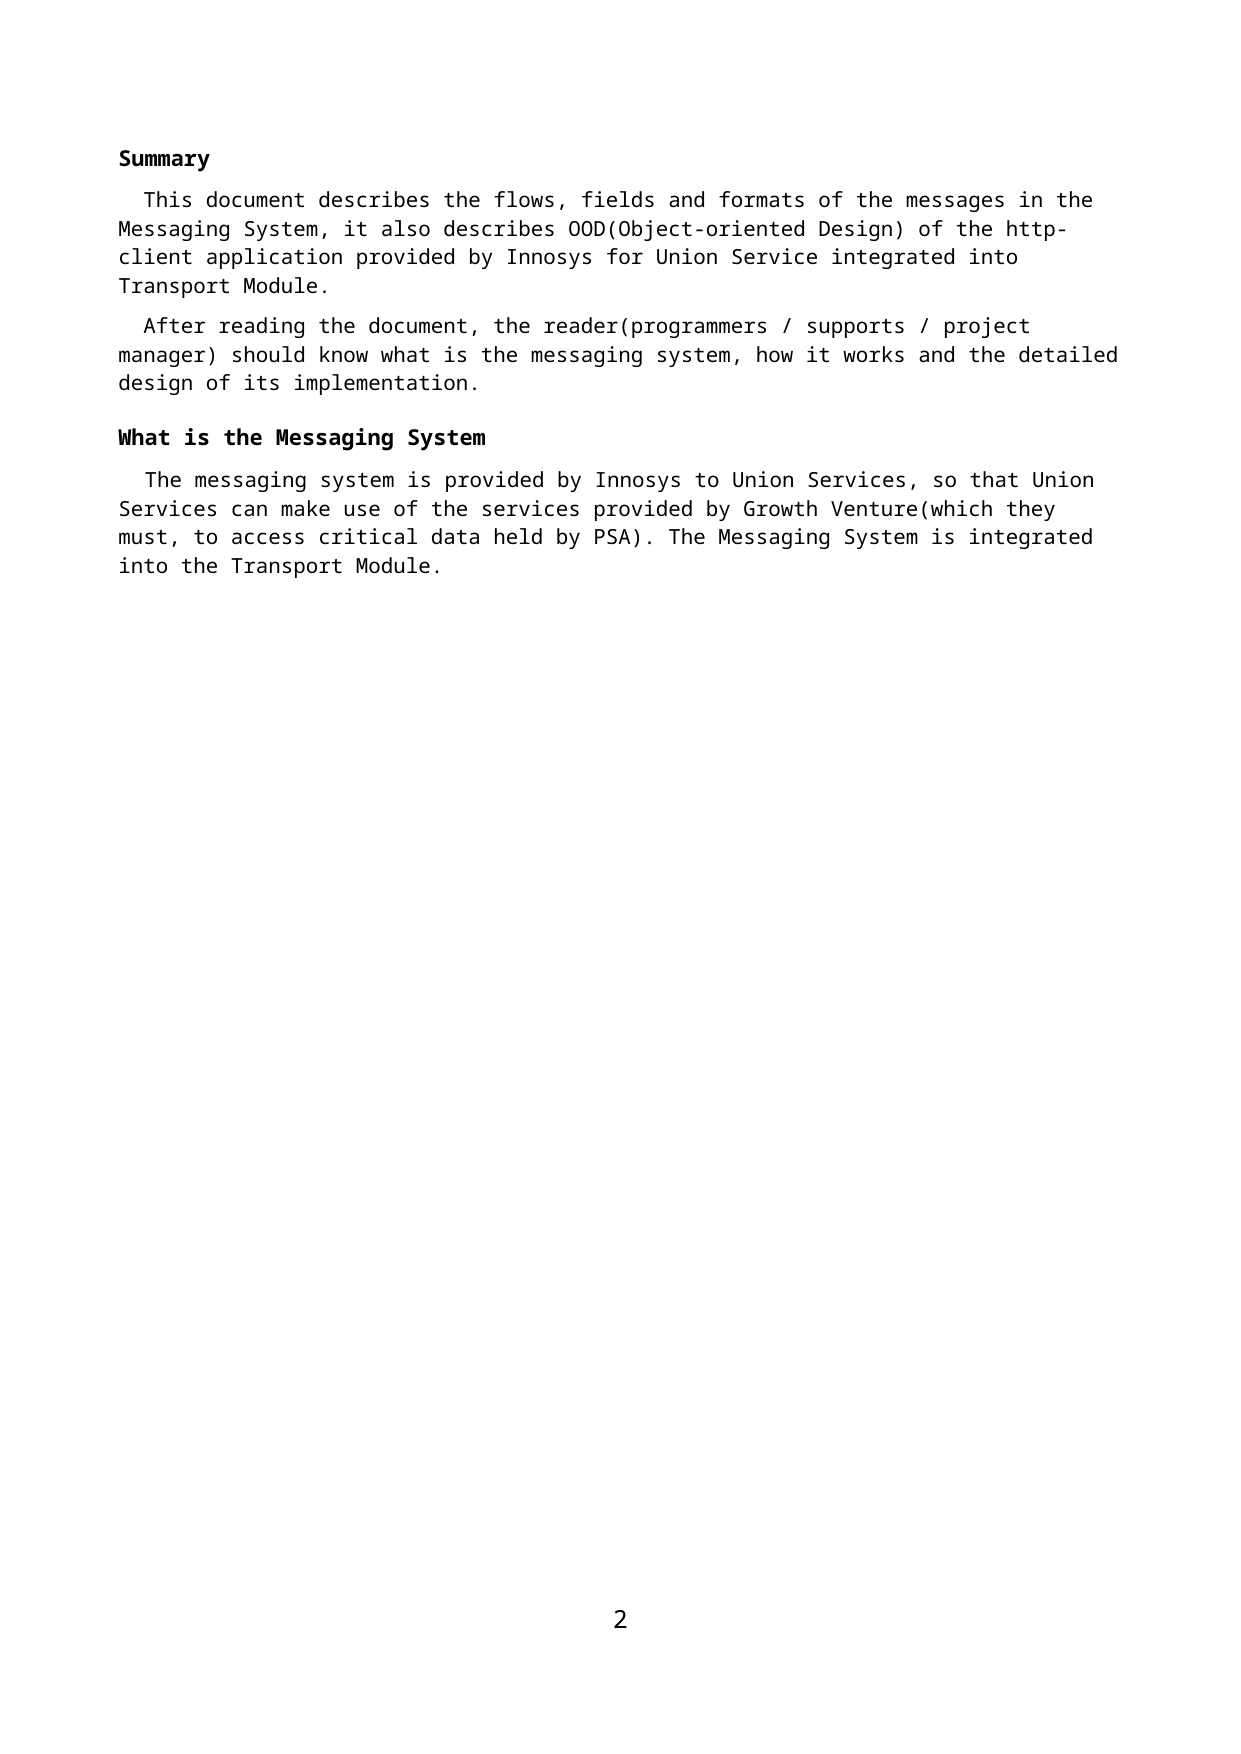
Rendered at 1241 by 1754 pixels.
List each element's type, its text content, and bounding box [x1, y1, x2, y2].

text This document describes the flows, fields and formats of the messages in the Messaging System, it also describes OOD(Object-oriented Design) of the http-client application provided by Innosys for Union Service integrated into Transport Module. [118, 185, 1122, 299]
text After reading the document, the reader(programmers / supports / project manager) should know what is the messaging system, how it works and the detailed design of its implementation. [118, 312, 1122, 397]
text The messaging system is provided by Innosys to Union Services, so that Union Services can make use of the services provided by Growth Venture(which they must, to access critical data held by PSA). The Messaging System is integrated into the Transport Module. [118, 464, 1122, 579]
subtitle Summary [118, 143, 1122, 173]
subtitle What is the Messaging System [118, 422, 1122, 452]
